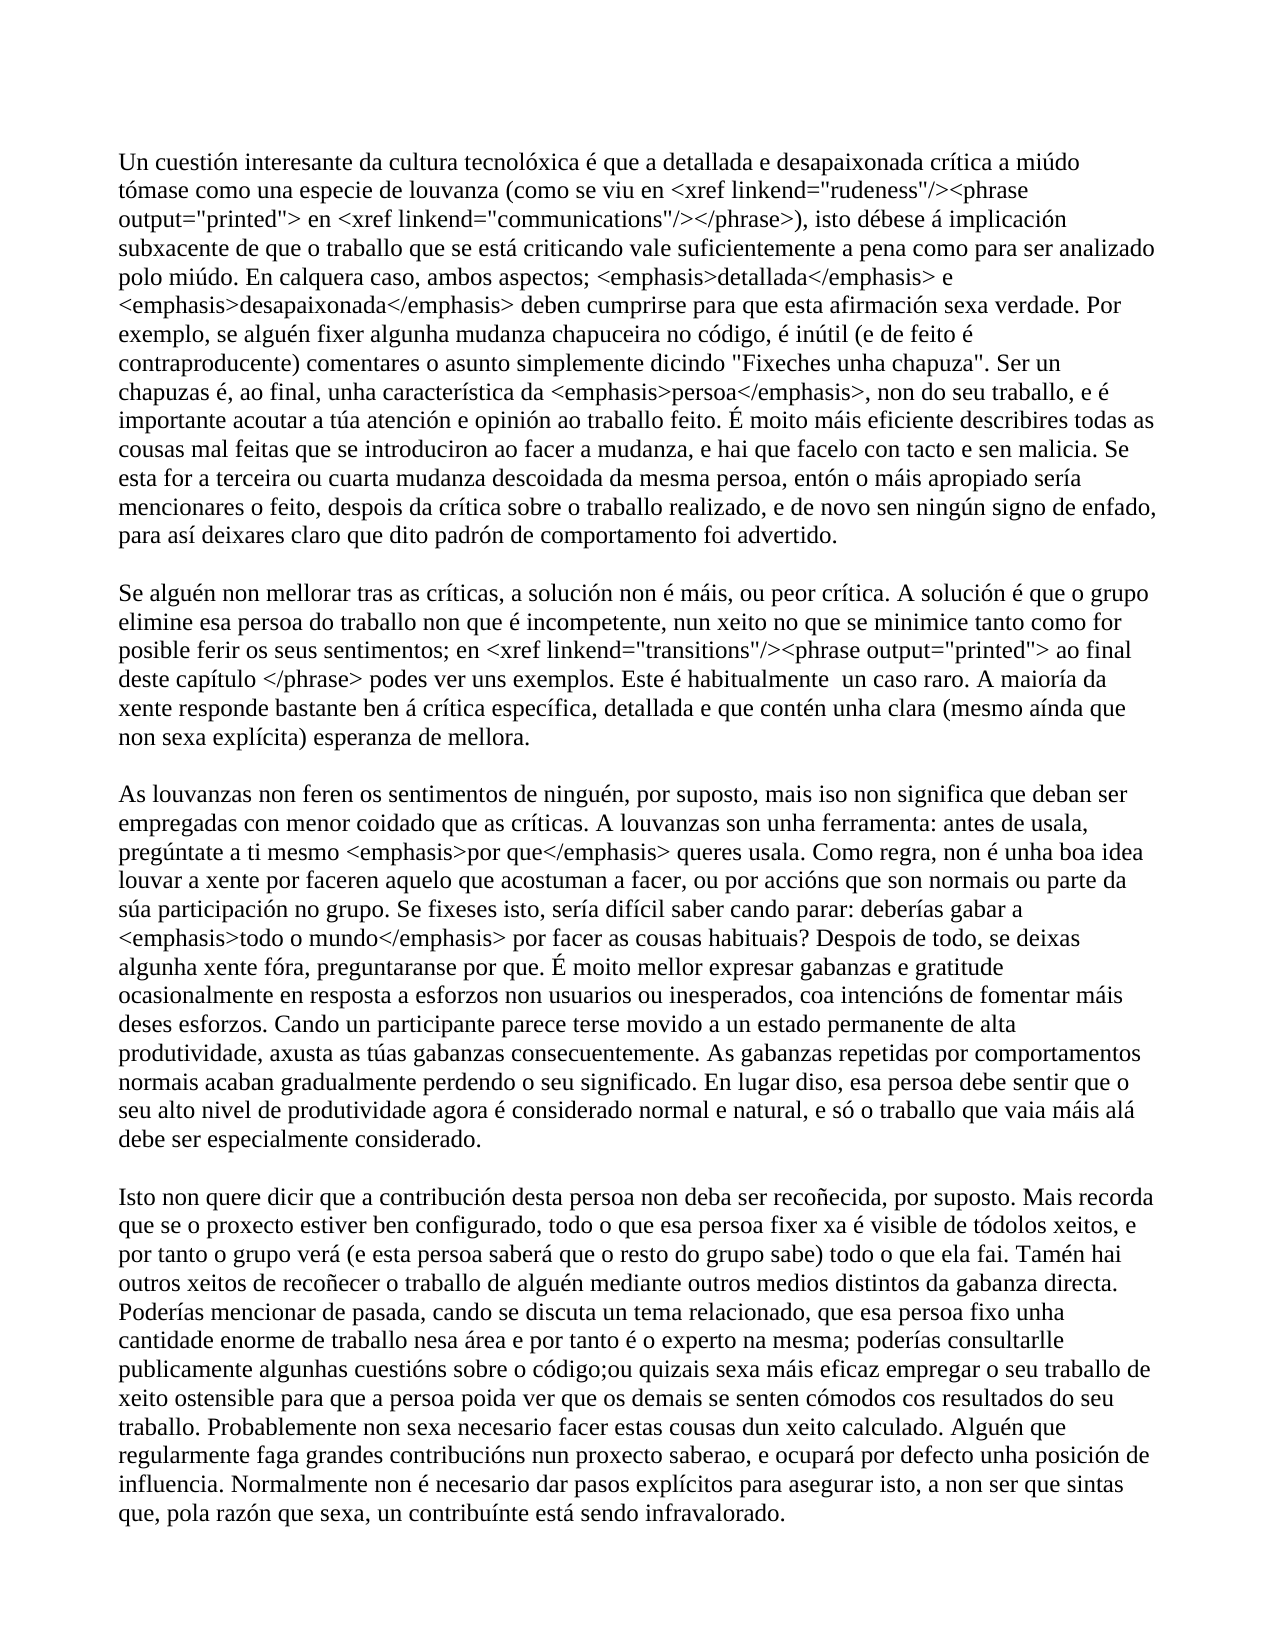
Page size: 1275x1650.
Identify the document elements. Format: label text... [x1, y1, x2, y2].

text Un cuestión interesante da cultura tecnolóxica é que a detallada e desapaixonada crítica a miúdo tómase como una especie de louvanza (como se viu en <xref linkend="rudeness"/><phrase output="printed"> en <xref linkend="communications"/></phrase>), isto débese á implicación subxacente de que o traballo que se está criticando vale suficientemente a pena como para ser analizado polo miúdo. En calquera caso, ambos aspectos; <emphasis>detallada</emphasis> e <emphasis>desapaixonada</emphasis> deben cumprirse para que esta afirmación sexa verdade. Por exemplo, se alguén fixer algunha mudanza chapuceira no código, é inútil (e de feito é contraproducente) comentares o asunto simplemente dicindo "Fixeches unha chapuza". Ser un chapuzas é, ao final, unha característica da <emphasis>persoa</emphasis>, non do seu traballo, e é importante acoutar a túa atención e opinión ao traballo feito. É moito máis eficiente describires todas as cousas mal feitas que se introduciron ao facer a mudanza, e hai que facelo con tacto e sen malicia. Se esta for a terceira ou cuarta mudanza descoidada da mesma persoa, entón o máis apropiado sería mencionares o feito, despois da crítica sobre o traballo realizado, e de novo sen ningún signo de enfado, para así deixares claro que dito padrón de comportamento foi advertido. [118, 147, 1157, 549]
text As louvanzas non feren os sentimentos de ninguén, por suposto, mais iso non significa que deban ser empregadas con menor coidado que as críticas. A louvanzas son unha ferramenta: antes de usala, pregúntate a ti mesmo <emphasis>por que</emphasis> queres usala. Como regra, non é unha boa idea louvar a xente por faceren aquelo que acostuman a facer, ou por accións que son normais ou parte da súa participación no grupo. Se fixeses isto, sería difícil saber cando parar: deberías gabar a <emphasis>todo o mundo</emphasis> por facer as cousas habituais? Despois de todo, se deixas algunha xente fóra, preguntaranse por que. É moito mellor expresar gabanzas e gratitude ocasionalmente en resposta a esforzos non usuarios ou inesperados, coa intencións de fomentar máis deses esforzos. Cando un participante parece terse movido a un estado permanente de alta produtividade, axusta as túas gabanzas consecuentemente. As gabanzas repetidas por comportamentos normais acaban gradualmente perdendo o seu significado. En lugar diso, esa persoa debe sentir que o seu alto nivel de produtividade agora é considerado normal e natural, e só o traballo que vaia máis alá debe ser especialmente considerado. [118, 779, 1157, 1153]
text Se alguén non mellorar tras as críticas, a solución non é máis, ou peor crítica. A solución é que o grupo elimine esa persoa do traballo non que é incompetente, nun xeito no que se minimice tanto como for posible ferir os seus sentimentos; en <xref linkend="transitions"/><phrase output="printed"> ao final deste capítulo </phrase> podes ver uns exemplos. Este é habitualmente un caso raro. A maioría da xente responde bastante ben á crítica específica, detallada e que contén unha clara (mesmo aínda que non sexa explícita) esperanza de mellora. [118, 578, 1157, 751]
text Isto non quere dicir que a contribución desta persoa non deba ser recoñecida, por suposto. Mais recorda que se o proxecto estiver ben configurado, todo o que esa persoa fixer xa é visible de tódolos xeitos, e por tanto o grupo verá (e esta persoa saberá que o resto do grupo sabe) todo o que ela fai. Tamén hai outros xeitos de recoñecer o traballo de alguén mediante outros medios distintos da gabanza directa. Poderías mencionar de pasada, cando se discuta un tema relacionado, que esa persoa fixo unha cantidade enorme de traballo nesa área e por tanto é o experto na mesma; poderías consultarlle publicamente algunhas cuestións sobre o código;ou quizais sexa máis eficaz empregar o seu traballo de xeito ostensible para que a persoa poida ver que os demais se senten cómodos cos resultados do seu traballo. Probablemente non sexa necesario facer estas cousas dun xeito calculado. Alguén que regularmente faga grandes contribucións nun proxecto saberao, e ocupará por defecto unha posición de influencia. Normalmente non é necesario dar pasos explícitos para asegurar isto, a non ser que sintas que, pola razón que sexa, un contribuínte está sendo infravalorado. [118, 1182, 1157, 1527]
